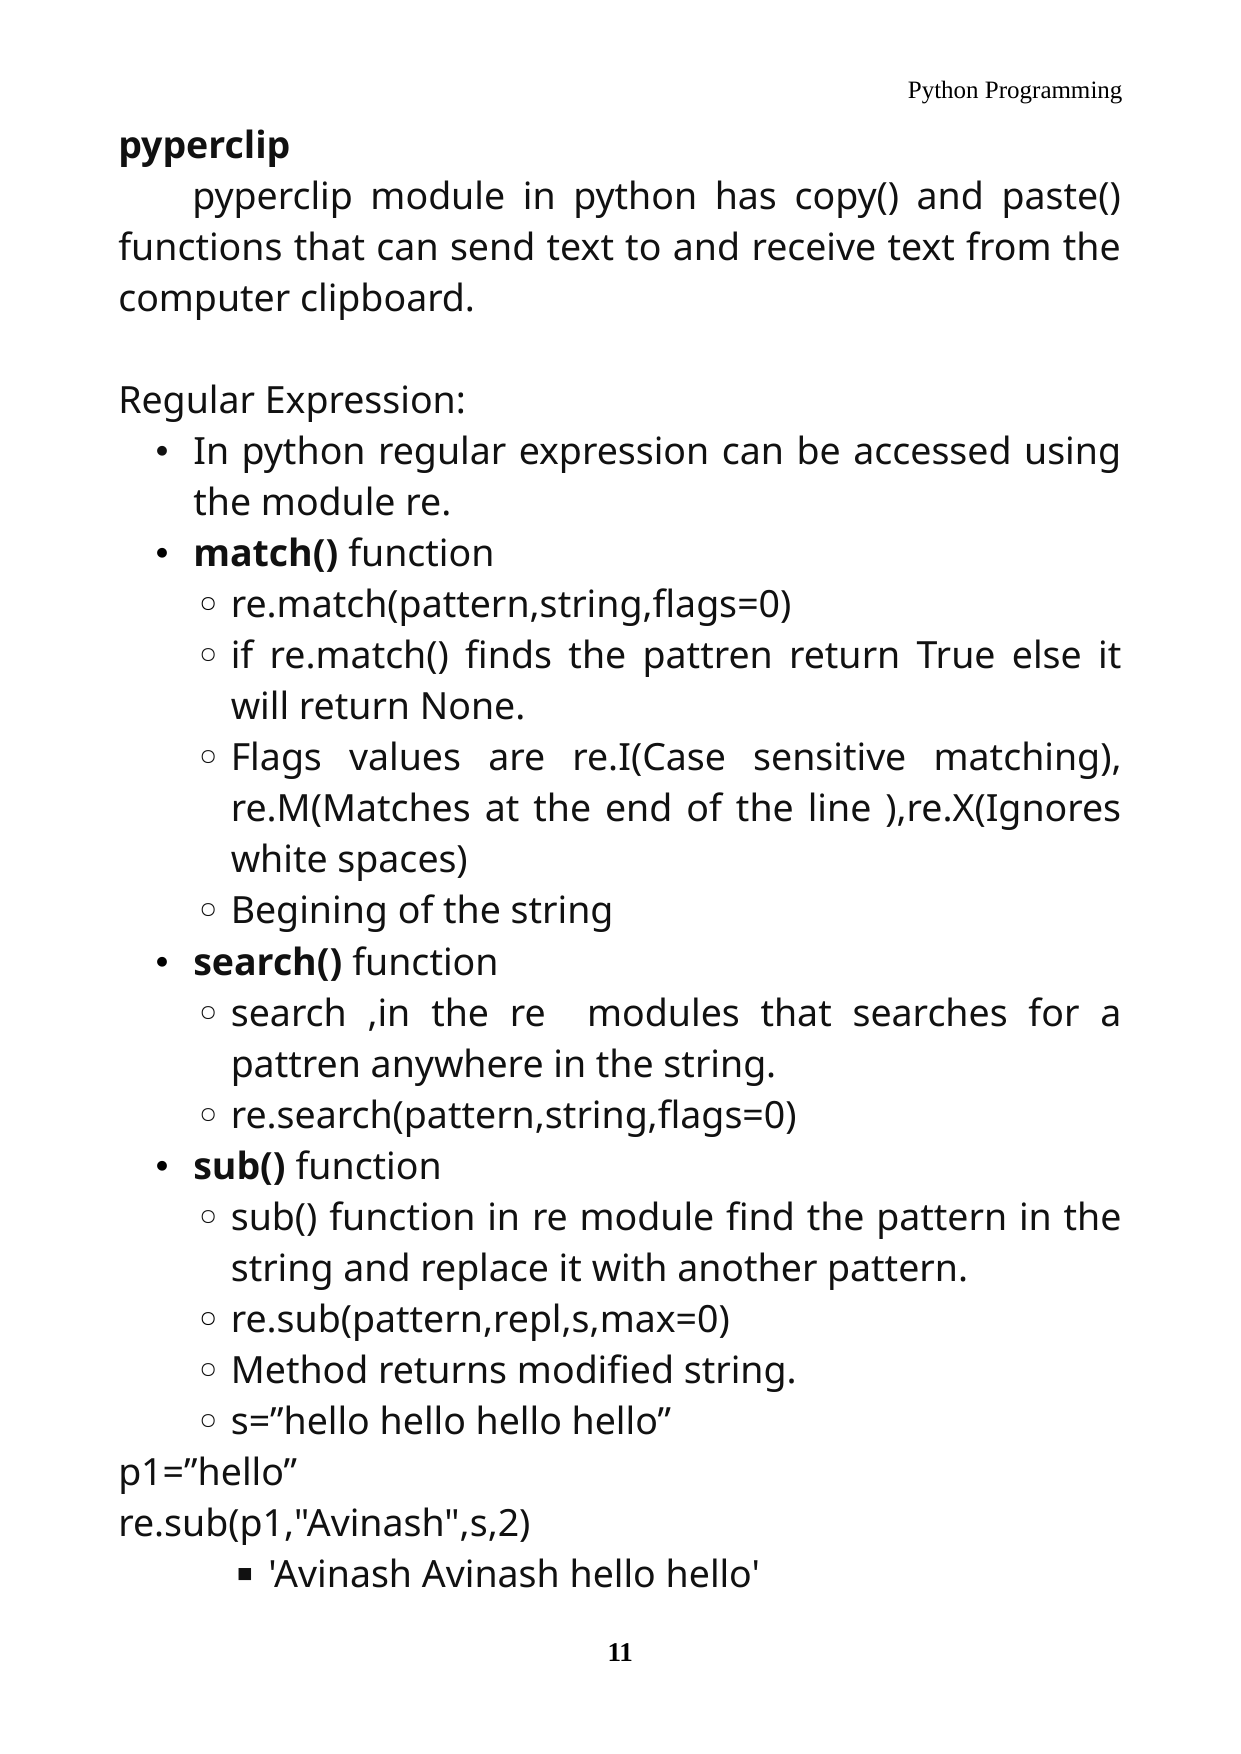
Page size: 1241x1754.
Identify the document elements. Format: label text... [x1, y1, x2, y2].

text pyperclip module in python has copy() and paste() functions that can send text to and receive text from the computer clipboard. [118, 169, 1122, 322]
list s=”hello hello hello hello” [193, 1394, 1122, 1445]
text re.sub(p1,"Avinash",s,2) [118, 1496, 1122, 1547]
list if re.match() finds the pattren return True else it will return None. [193, 628, 1122, 731]
text Regular Expression: [118, 373, 1122, 424]
list sub() function [156, 1139, 1122, 1190]
list search() function [156, 935, 1122, 986]
list re.sub(pattern,repl,s,max=0) [193, 1292, 1122, 1343]
list search ,in the re modules that searches for a pattren anywhere in the string. [193, 986, 1122, 1088]
list sub() function in re module find the pattern in the string and replace it with another pattern. [193, 1190, 1122, 1292]
list 'Avinash Avinash hello hello' [231, 1547, 1122, 1598]
text p1=”hello” [118, 1445, 1122, 1496]
list re.match(pattern,string,flags=0) [193, 577, 1122, 628]
list In python regular expression can be accessed using the module re. [156, 424, 1122, 526]
list re.search(pattern,string,flags=0) [193, 1088, 1122, 1139]
text pyperclip [118, 118, 1122, 169]
list Method returns modified string. [193, 1343, 1122, 1394]
list Flags values are re.I(Case sensitive matching), re.M(Matches at the end of the line ),re.X(Ignores white spaces) [193, 731, 1122, 884]
list match() function [156, 526, 1122, 577]
list Begining of the string [193, 884, 1122, 935]
